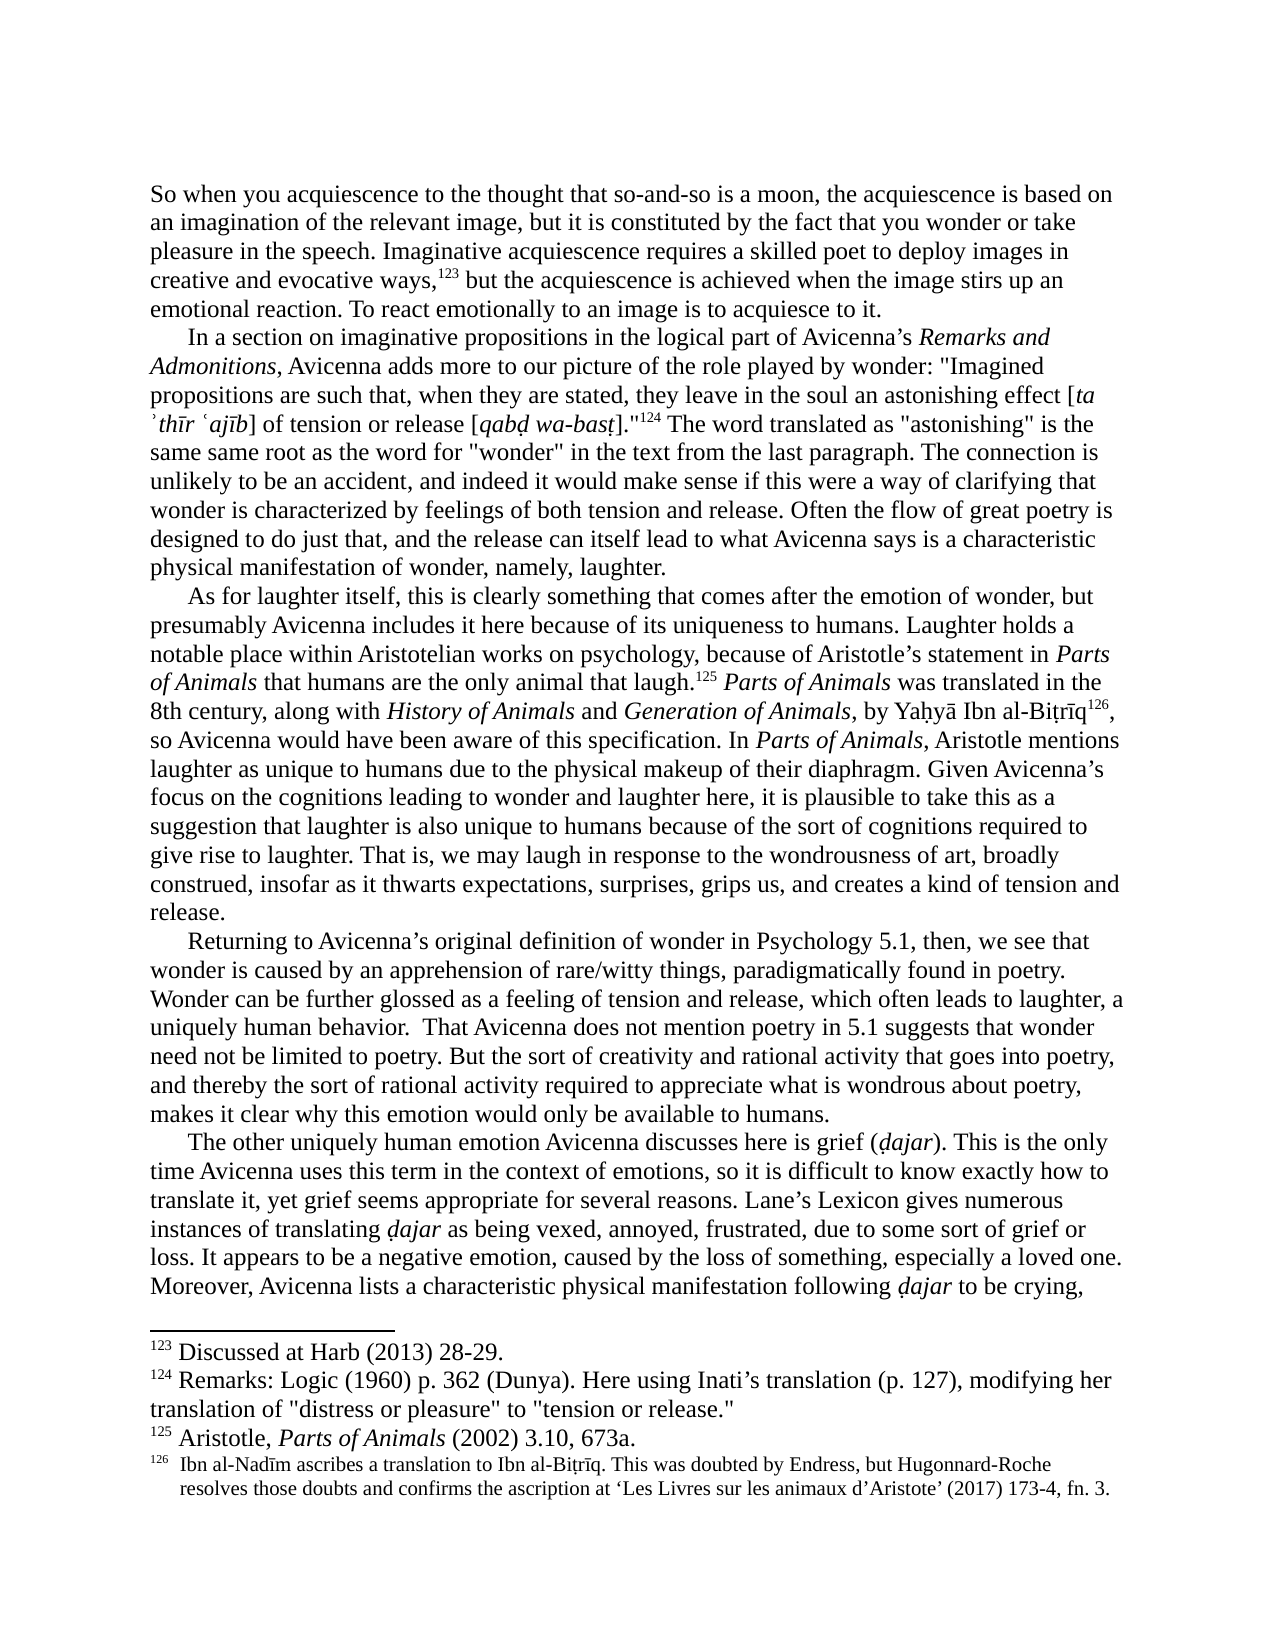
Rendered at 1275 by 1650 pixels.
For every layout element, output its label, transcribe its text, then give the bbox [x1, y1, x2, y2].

text Ibn al-Nadīm ascribes a translation to Ibn al-Biṭrīq. This was doubted by Endress, but Hugonnard-Roche resolves those doubts and confirms the ascription at ‘Les Livres sur les animaux d’Aristote’ (2017) 173-4, fn. 3. [150, 1452, 1125, 1500]
text The other uniquely human emotion Avicenna discusses here is grief (ḍajar). This is the only time Avicenna uses this term in the context of emotions, so it is difficult to know exactly how to translate it, yet grief seems appropriate for several reasons. Lane’s Lexicon gives numerous instances of translating ḍajar as being vexed, annoyed, frustrated, due to some sort of grief or loss. It appears to be a negative emotion, caused by the loss of something, especially a loved one. Moreover, Avicenna lists a characteristic physical manifestation following ḍajar to be crying, [150, 1127, 1125, 1300]
text As for laughter itself, this is clearly something that comes after the emotion of wonder, but presumably Avicenna includes it here because of its uniqueness to humans. Laughter holds a notable place within Aristotelian works on psychology, because of Aristotle’s statement in Parts of Animals that humans are the only animal that laugh. Parts of Animals was translated in the 8th century, along with History of Animals and Generation of Animals, by Yaḥyā Ibn al-Biṭrīq, so Avicenna would have been aware of this specification. In Parts of Animals, Aristotle mentions laughter as unique to humans due to the physical makeup of their diaphragm. Given Avicenna’s focus on the cognitions leading to wonder and laughter here, it is plausible to take this as a suggestion that laughter is also unique to humans because of the sort of cognitions required to give rise to laughter. That is, we may laugh in response to the wondrousness of art, broadly construed, insofar as it thwarts expectations, surprises, grips us, and creates a kind of tension and release. [150, 581, 1125, 926]
text Aristotle, Parts of Animals (2002) 3.10, 673a. [150, 1423, 1125, 1452]
text Returning to Avicenna’s original definition of wonder in Psychology 5.1, then, we see that wonder is caused by an apprehension of rare/witty things, paradigmatically found in poetry. Wonder can be further glossed as a feeling of tension and release, which often leads to laughter, a uniquely human behavior. That Avicenna does not mention poetry in 5.1 suggests that wonder need not be limited to poetry. But the sort of creativity and rational activity that goes into poetry, and thereby the sort of rational activity required to appreciate what is wondrous about poetry, makes it clear why this emotion would only be available to humans. [150, 926, 1125, 1127]
text Discussed at Harb (2013) 28-29. [150, 1337, 1125, 1366]
text So when you acquiescence to the thought that so-and-so is a moon, the acquiescence is based on an imagination of the relevant image, but it is constituted by the fact that you wonder or take pleasure in the speech. Imaginative acquiescence requires a skilled poet to deploy images in creative and evocative ways, but the acquiescence is achieved when the image stirs up an emotional reaction. To react emotionally to an image is to acquiesce to it. [150, 179, 1125, 322]
text Remarks: Logic (1960) p. 362 (Dunya). Here using Inati’s translation (p. 127), modifying her translation of "distress or pleasure" to "tension or release." [150, 1366, 1125, 1423]
text In a section on imaginative propositions in the logical part of Avicenna’s Remarks and Admonitions, Avicenna adds more to our picture of the role played by wonder: "Imagined propositions are such that, when they are stated, they leave in the soul an astonishing effect [ta ʾthīr ʿajīb] of tension or release [qabḍ wa-basṭ]." The word translated as "astonishing" is the same same root as the word for "wonder" in the text from the last paragraph. The connection is unlikely to be an accident, and indeed it would make sense if this were a way of clarifying that wonder is characterized by feelings of both tension and release. Often the flow of great poetry is designed to do just that, and the release can itself lead to what Avicenna says is a characteristic physical manifestation of wonder, namely, laughter. [150, 322, 1125, 581]
